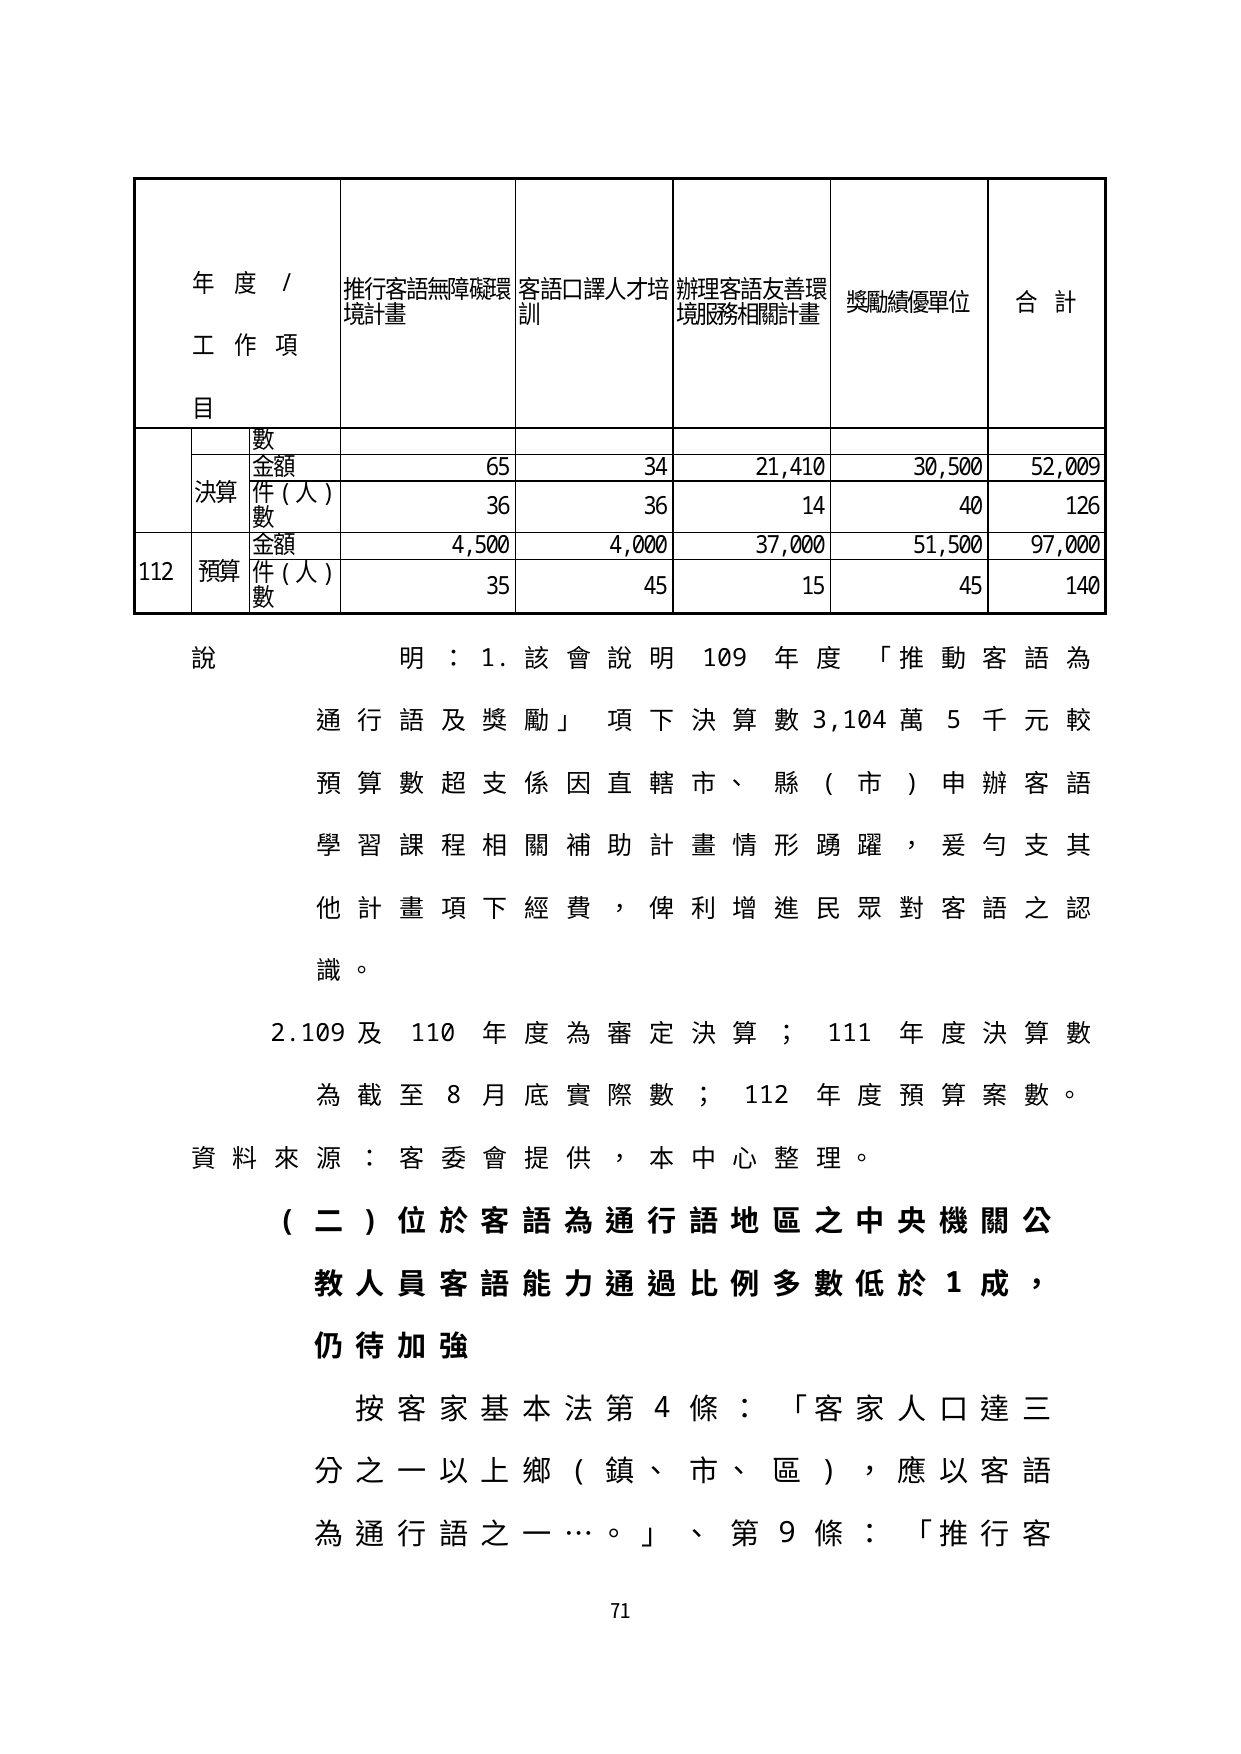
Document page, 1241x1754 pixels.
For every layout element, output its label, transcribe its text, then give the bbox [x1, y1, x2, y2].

table_cell 4,500 [341, 533, 515, 558]
table_cell 40 [831, 482, 987, 532]
table_cell 21,410 [674, 455, 830, 480]
table_cell 金額 [250, 533, 340, 558]
table_cell 36 [341, 482, 515, 532]
table_cell [516, 429, 672, 454]
table_cell 件(人)數 [250, 482, 340, 532]
table_cell 金額 [250, 455, 340, 480]
table_cell 45 [516, 560, 672, 612]
table_cell 52,009 [989, 455, 1104, 480]
table_cell 14 [674, 482, 830, 532]
table_cell 30,500 [831, 455, 987, 480]
table_header 推行客語無障礙環境計畫 [341, 180, 515, 427]
text 按客家基本法第4條：「客家人口達三分之一以上鄉(鎮、市、區)，應以客語為通行語之一…。」、第9條：「推行客 [271, 1365, 1058, 1552]
table_header 合 計 [989, 180, 1104, 427]
table_header 年度/工作項目 [136, 180, 340, 427]
table_cell 140 [989, 560, 1104, 612]
table_cell 65 [341, 455, 515, 480]
text 2.109及110年度為審定決算；111年度決算數為截至8月底實際數；112年度預算案數。 [261, 990, 1100, 1115]
table_cell 數 [250, 429, 340, 454]
table_header 獎勵績優單位 [831, 180, 987, 427]
table_cell 預算 [192, 533, 249, 612]
table_header 辦理客語友善環境服務相關計畫 [674, 180, 830, 427]
table_cell 37,000 [674, 533, 830, 558]
table_cell [674, 429, 830, 454]
table_cell 36 [516, 482, 672, 532]
table_header 客語口譯人才培訓 [516, 180, 672, 427]
table_cell 112 [136, 533, 191, 612]
text (二)位於客語為通行語地區之中央機關公教人員客語能力通過比例多數低於1成，仍待加強 [242, 1177, 1058, 1365]
table_cell 35 [341, 560, 515, 612]
table_cell 15 [674, 560, 830, 612]
table_cell 件(人)數 [250, 560, 340, 612]
table_cell 51,500 [831, 533, 987, 558]
table_cell [341, 429, 515, 454]
table_cell 34 [516, 455, 672, 480]
table_cell 決算 [192, 455, 249, 532]
table_cell [136, 429, 191, 532]
table_cell 126 [989, 482, 1104, 532]
table_cell [989, 429, 1104, 454]
text 說 明：1.該會說明109年度「推動客語為通行語及獎勵」項下決算數3,104萬5千元較預算數超支係因直轄市、縣(市)申辦客語學習課程相關補助計畫情形踴躍，爰勻支其他計畫項下經費，俾利增進民眾對客語之認識。 [137, 615, 1108, 990]
table_cell 97,000 [989, 533, 1104, 558]
table_cell 4,000 [516, 533, 672, 558]
table_cell [192, 429, 249, 454]
table_cell [831, 429, 987, 454]
table_cell 45 [831, 560, 987, 612]
text 資料來源：客委會提供，本中心整理。 [137, 1115, 1058, 1177]
